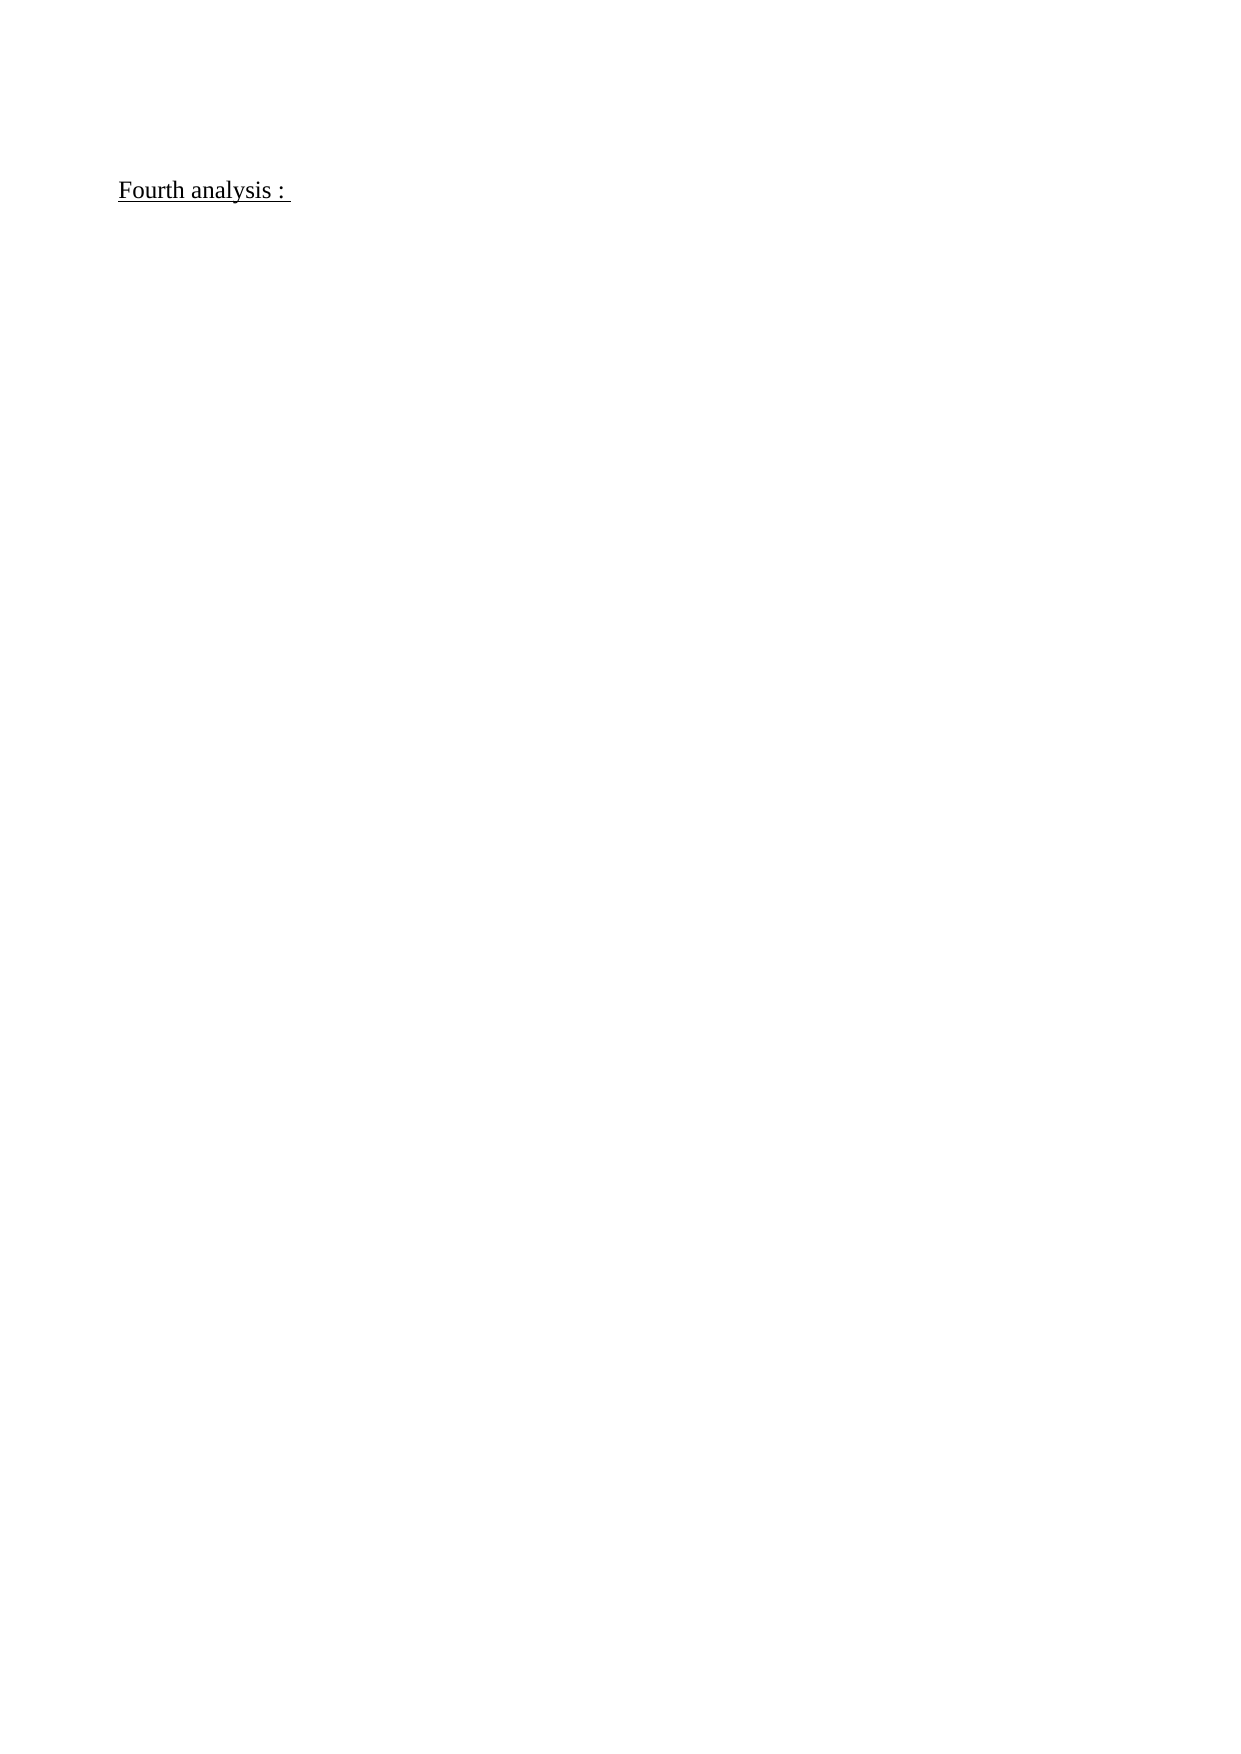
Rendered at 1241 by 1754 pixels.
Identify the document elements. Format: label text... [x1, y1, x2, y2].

text Fourth analysis : [118, 176, 1122, 204]
